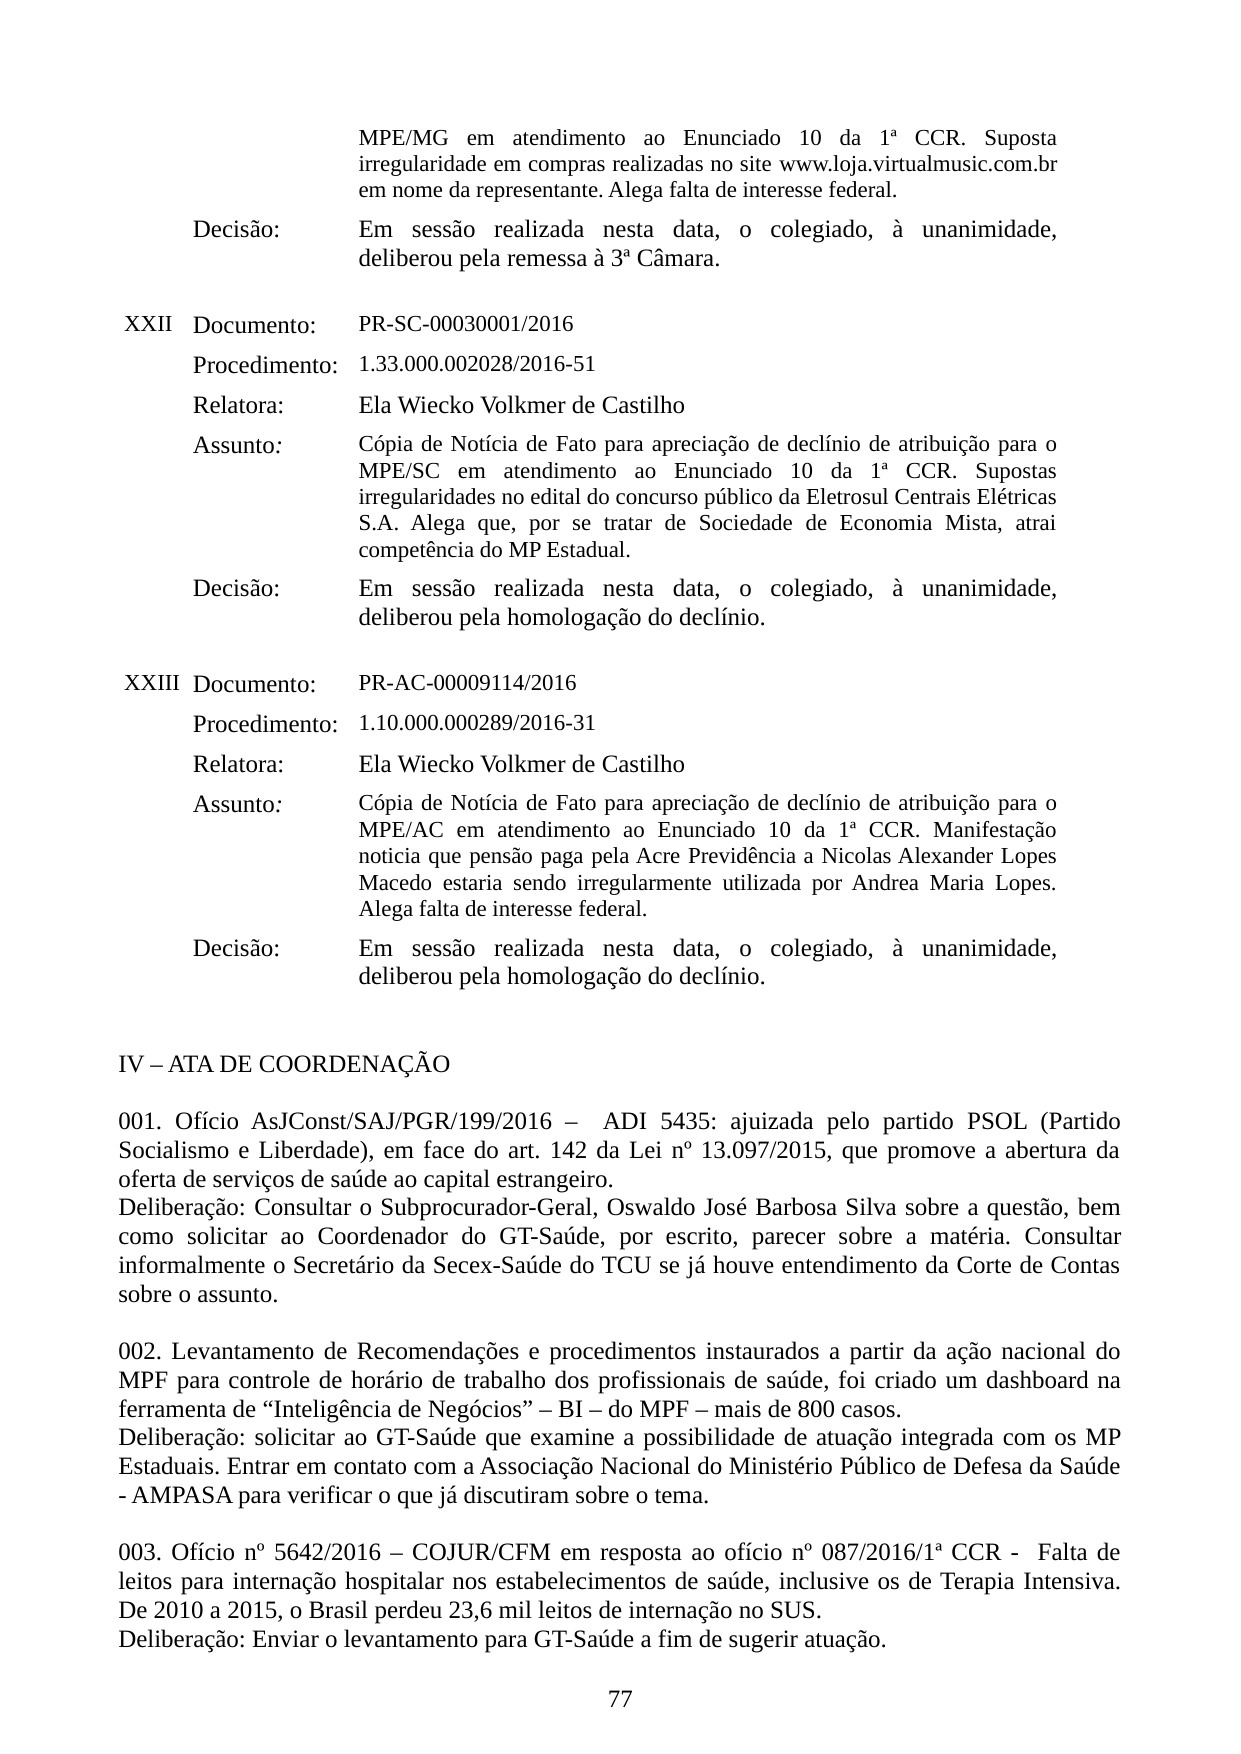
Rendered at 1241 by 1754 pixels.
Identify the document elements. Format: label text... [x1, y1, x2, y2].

table_header PR-SC-00030001/2016 [353, 304, 1063, 344]
table_cell Decisão: [187, 209, 352, 278]
text Deliberação: solicitar ao GT-Saúde que examine a possibilidade de atuação integrada com os MP Estaduais. Entrar em contato com a Associação Nacional do Ministério Público de Defesa da Saúde - AMPASA para verificar o que já discutiram sobre o tema. [118, 1422, 1122, 1509]
text IV – ATA DE COORDENAÇÃO [118, 1049, 1122, 1077]
table_cell 1.10.000.000289/2016-31 [353, 703, 1063, 743]
table_header Documento: [187, 304, 352, 344]
table_cell [187, 118, 352, 209]
table_cell [118, 209, 187, 278]
table_cell 1.33.000.002028/2016-51 [353, 344, 1063, 384]
table_header Documento: [187, 663, 352, 703]
table_header XXII [118, 304, 187, 344]
table_cell Em sessão realizada nesta data, o colegiado, à unanimidade, deliberou pela remessa à 3ª Câmara. [353, 209, 1063, 278]
table_cell [118, 118, 187, 209]
table_cell [118, 344, 187, 384]
table_cell [118, 425, 187, 568]
table_cell [118, 568, 187, 637]
table_header XXIII [118, 663, 187, 703]
table_cell Assunto: [187, 425, 352, 568]
text Deliberação: Consultar o Subprocurador-Geral, Oswaldo José Barbosa Silva sobre a questão, bem como solicitar ao Coordenador do GT-Saúde, por escrito, parecer sobre a matéria. Consultar informalmente o Secretário da Secex-Saúde do TCU se já houve entendimento da Corte de Contas sobre o assunto. [118, 1192, 1122, 1307]
table_cell Cópia de Notícia de Fato para apreciação de declínio de atribuição para o MPE/AC em atendimento ao Enunciado 10 da 1ª CCR. Manifestação noticia que pensão paga pela Acre Previdência a Nicolas Alexander Lopes Macedo estaria sendo irregularmente utilizada por Andrea Maria Lopes. Alega falta de interesse federal. [353, 784, 1063, 927]
text Deliberação: Enviar o levantamento para GT-Saúde a fim de sugerir atuação. [118, 1624, 1122, 1652]
table_cell Relatora: [187, 744, 352, 784]
table_cell Em sessão realizada nesta data, o colegiado, à unanimidade, deliberou pela homologação do declínio. [353, 568, 1063, 637]
table_cell Ela Wiecko Volkmer de Castilho [353, 744, 1063, 784]
table_cell Ela Wiecko Volkmer de Castilho [353, 384, 1063, 424]
table_cell Cópia de Notícia de Fato para apreciação de declínio de atribuição para o MPE/SC em atendimento ao Enunciado 10 da 1ª CCR. Supostas irregularidades no edital do concurso público da Eletrosul Centrais Elétricas S.A. Alega que, por se tratar de Sociedade de Economia Mista, atrai competência do MP Estadual. [353, 425, 1063, 568]
table_cell [118, 703, 187, 743]
table_cell Assunto: [187, 784, 352, 927]
table_cell Relatora: [187, 384, 352, 424]
table_cell MPE/MG em atendimento ao Enunciado 10 da 1ª CCR. Suposta irregularidade em compras realizadas no site www.loja.virtualmusic.com.br em nome da representante. Alega falta de interesse federal. [353, 118, 1063, 209]
table_cell [118, 384, 187, 424]
table_cell Decisão: [187, 927, 352, 996]
table_cell [118, 927, 187, 996]
table_cell Procedimento: [187, 703, 352, 743]
text 002. Levantamento de Recomendações e procedimentos instaurados a partir da ação nacional do MPF para controle de horário de trabalho dos profissionais de saúde, foi criado um dashboard na ferramenta de “Inteligência de Negócios” – BI – do MPF – mais de 800 casos. [118, 1336, 1122, 1422]
table_header PR-AC-00009114/2016 [353, 663, 1063, 703]
text 001. Ofício AsJConst/SAJ/PGR/199/2016 – ADI 5435: ajuizada pelo partido PSOL (Partido Socialismo e Liberdade), em face do art. 142 da Lei nº 13.097/2015, que promove a abertura da oferta de serviços de saúde ao capital estrangeiro. [118, 1106, 1122, 1192]
table_cell Procedimento: [187, 344, 352, 384]
table_cell [118, 784, 187, 927]
table_cell [118, 744, 187, 784]
table_cell Em sessão realizada nesta data, o colegiado, à unanimidade, deliberou pela homologação do declínio. [353, 927, 1063, 996]
text 003. Ofício nº 5642/2016 – COJUR/CFM em resposta ao ofício nº 087/2016/1ª CCR - Falta de leitos para internação hospitalar nos estabelecimentos de saúde, inclusive os de Terapia Intensiva. De 2010 a 2015, o Brasil perdeu 23,6 mil leitos de internação no SUS. [118, 1537, 1122, 1624]
table_cell Decisão: [187, 568, 352, 637]
